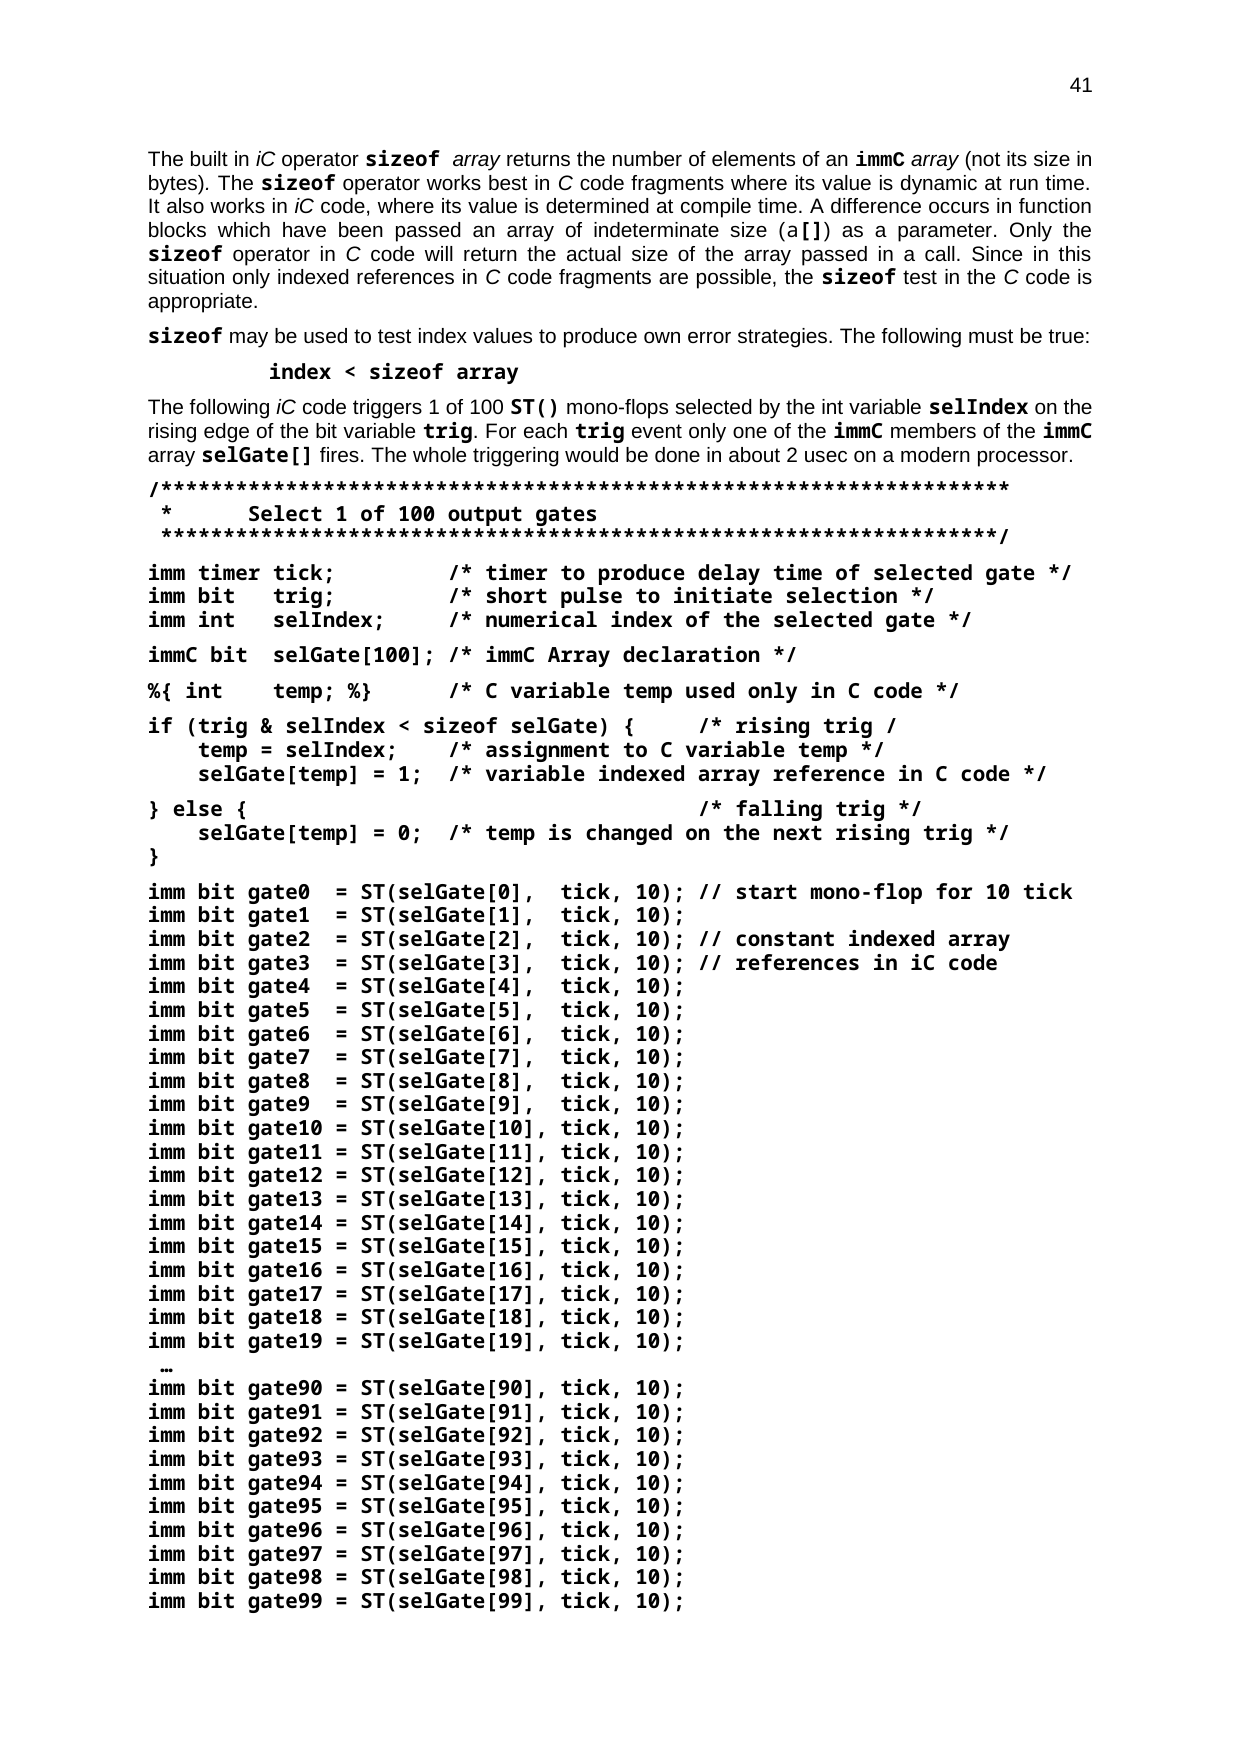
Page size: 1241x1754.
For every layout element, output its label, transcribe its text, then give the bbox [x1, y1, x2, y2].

text The following iC code triggers 1 of 100 ST() mono-flops selected by the int variable selIndex on the rising edge of the bit variable trig. For each trig event only one of the immC members of the immC array selGate[] fires. The whole triggering would be done in about 2 usec on a modern processor. [148, 396, 1092, 467]
text imm bit gate0 = ST(selGate[0], tick, 10); // start mono-flop for 10 tick imm bit gate1 = ST(selGate[1], tick, 10); imm bit gate2 = ST(selGate[2], tick, 10); // constant indexed array imm bit gate3 = ST(selGate[3], tick, 10); // references in iC code imm bit gate4 = ST(selGate[4], tick, 10); imm bit gate5 = ST(selGate[5], tick, 10); imm bit gate6 = ST(selGate[6], tick, 10); imm bit gate7 = ST(selGate[7], tick, 10); imm bit gate8 = ST(selGate[8], tick, 10); imm bit gate9 = ST(selGate[9], tick, 10); imm bit gate10 = ST(selGate[10], tick, 10); imm bit gate11 = ST(selGate[11], tick, 10); imm bit gate12 = ST(selGate[12], tick, 10); imm bit gate13 = ST(selGate[13], tick, 10); imm bit gate14 = ST(selGate[14], tick, 10); imm bit gate15 = ST(selGate[15], tick, 10); imm bit gate16 = ST(selGate[16], tick, 10); imm bit gate17 = ST(selGate[17], tick, 10); imm bit gate18 = ST(selGate[18], tick, 10); imm bit gate19 = ST(selGate[19], tick, 10); … imm bit gate90 = ST(selGate[90], tick, 10); imm bit gate91 = ST(selGate[91], tick, 10); imm bit gate92 = ST(selGate[92], tick, 10); imm bit gate93 = ST(selGate[93], tick, 10); imm bit gate94 = ST(selGate[94], tick, 10); imm bit gate95 = ST(selGate[95], tick, 10); imm bit gate96 = ST(selGate[96], tick, 10); imm bit gate97 = ST(selGate[97], tick, 10); imm bit gate98 = ST(selGate[98], tick, 10); imm bit gate99 = ST(selGate[99], tick, 10); [148, 880, 1092, 1613]
text The built in iC operator sizeof array returns the number of elements of an immC array (not its size in bytes). The sizeof operator works best in C code fragments where its value is dynamic at run time. It also works in iC code, where its value is determined at compile time. A difference occurs in function blocks which have been passed an array of indeterminate size (a[]) as a parameter. Only the sizeof operator in C code will return the actual size of the array passed in a call. Since in this situation only indexed references in C code fragments are possible, the sizeof test in the C code is appropriate. [148, 148, 1092, 313]
text %{ int temp; %} /* C variable temp used only in C code */ [148, 679, 1092, 703]
text sizeof may be used to test index values to produce own error strategies. The following must be true: [148, 325, 1092, 349]
text immC bit selGate[100]; /* immC Array declaration */ [148, 644, 1092, 668]
text /******************************************************************** * Select 1 of 100 output gates *******************************************************************/ [148, 478, 1092, 549]
text index < sizeof array [268, 360, 1092, 384]
text } else { /* falling trig */ selGate[temp] = 0; /* temp is changed on the next rising trig */ } [148, 797, 1092, 868]
text if (trig & selIndex < sizeof selGate) { /* rising trig / temp = selIndex; /* assignment to C variable temp */ selGate[temp] = 1; /* variable indexed array reference in C code */ [148, 715, 1092, 786]
text imm timer tick; /* timer to produce delay time of selected gate */ imm bit trig; /* short pulse to initiate selection */ imm int selIndex; /* numerical index of the selected gate */ [148, 561, 1092, 632]
